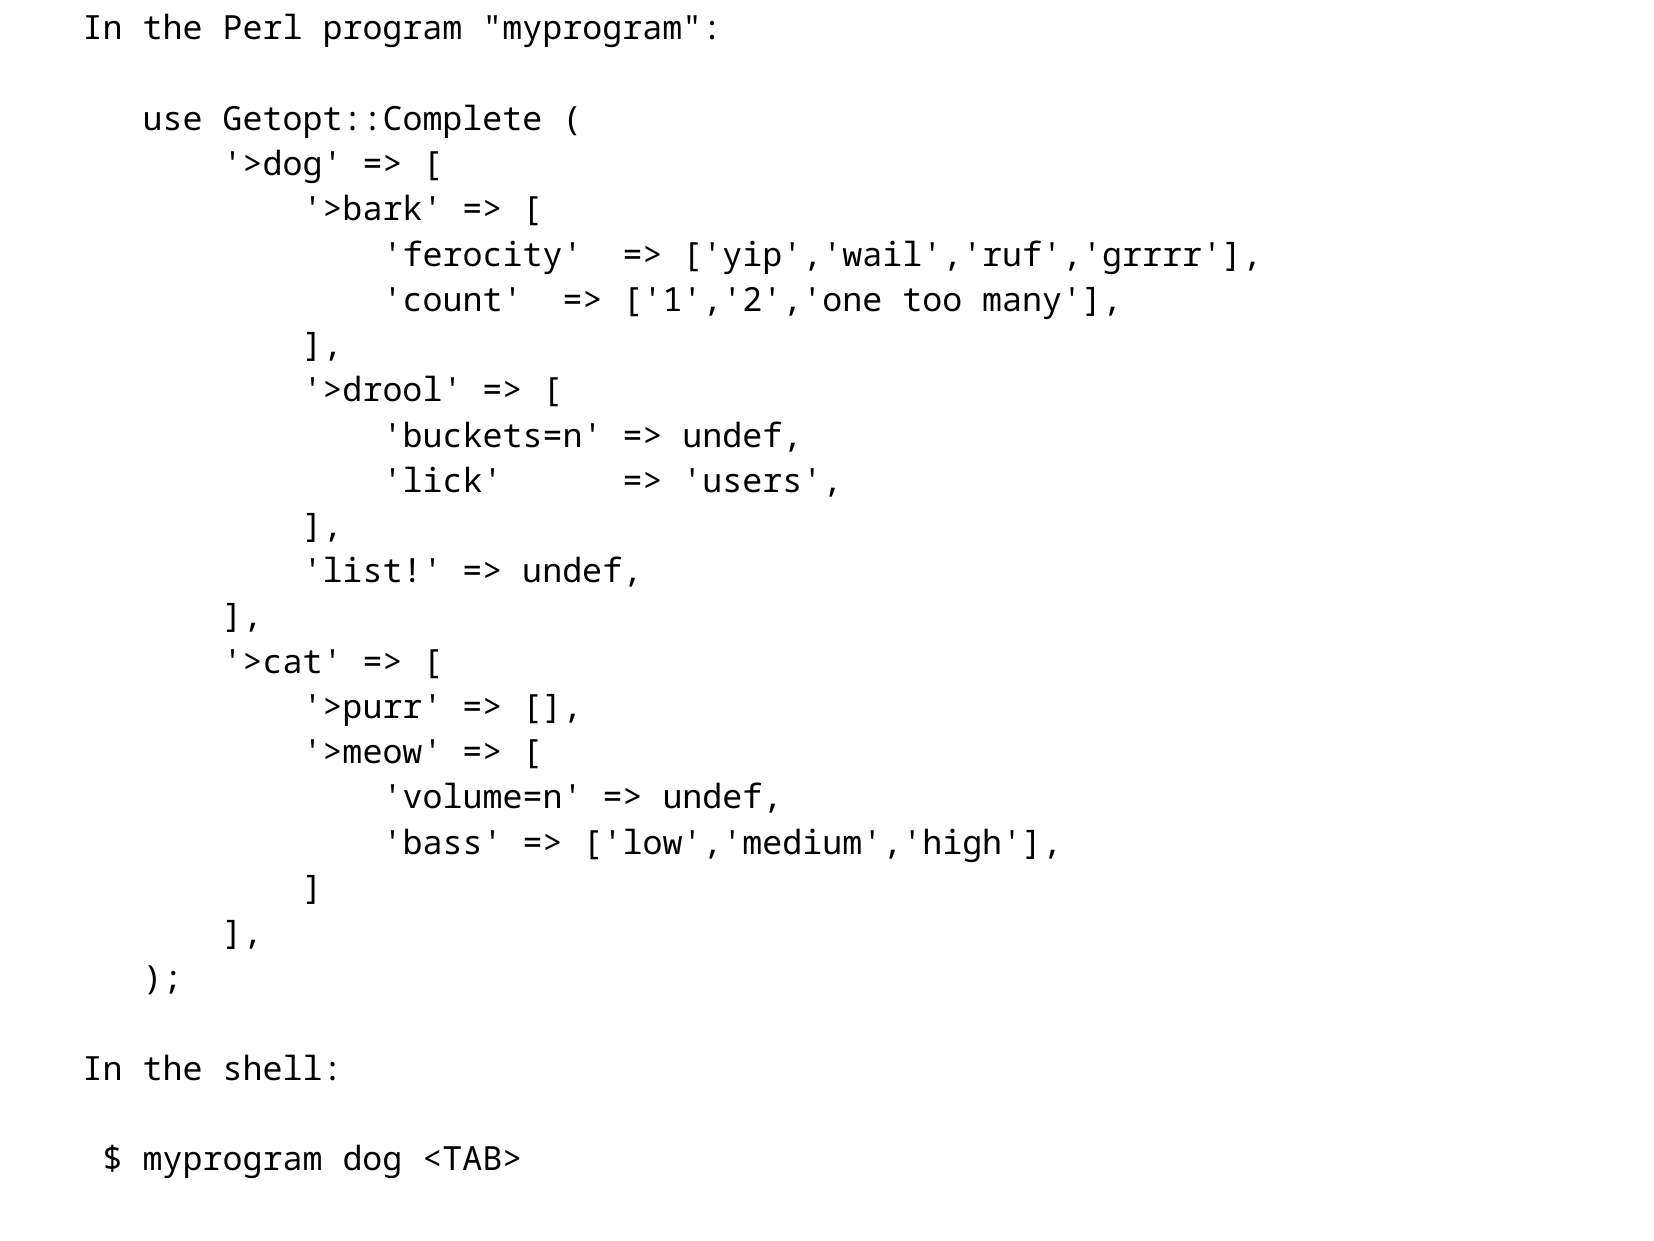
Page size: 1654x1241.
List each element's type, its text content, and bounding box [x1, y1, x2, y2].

subtitle In the Perl program "myprogram": use Getopt::Complete ( '>dog' => [ '>bark' => [ 'ferocity' => ['yip','wail','ruf','grrrr'], 'count' => ['1','2','one too many'], ], '>drool' => [ 'buckets=n' => undef, 'lick' => 'users', ], 'list!' => undef, ], '>cat' => [ '>purr' => [], '>meow' => [ 'volume=n' => undef, 'bass' => ['low','medium','high'], ] ], ); In the shell: $ myprogram dog <TAB> [82, 4, 1571, 1064]
